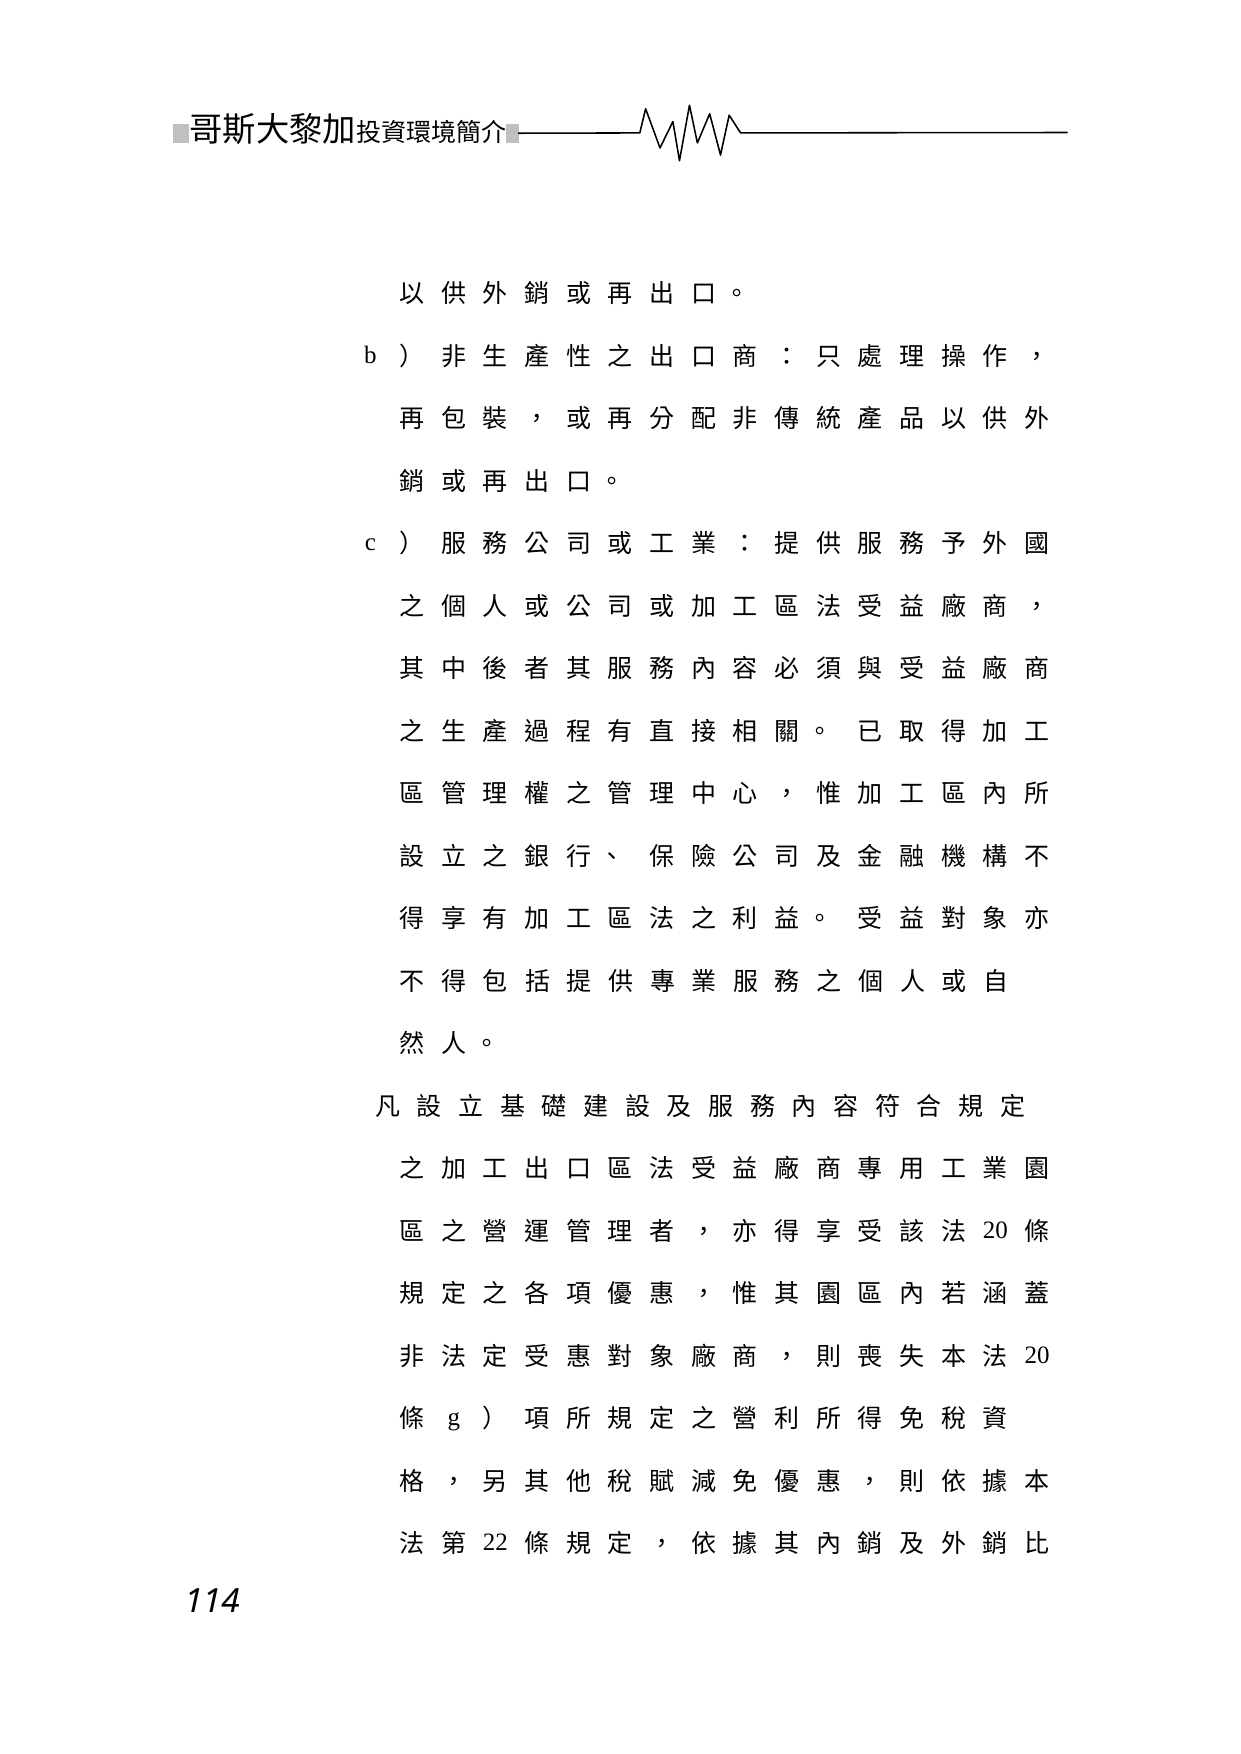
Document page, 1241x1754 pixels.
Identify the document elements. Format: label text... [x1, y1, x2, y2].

text 凡設立基礎建設及服務內容符合規定之加工出口區法受益廠商專用工業園區之營運管理者，亦得享受該法20條規定之各項優惠，惟其園區內若涵蓋非法定受惠對象廠商，則喪失本法20條g）項所規定之營利所得免稅資格，另其他稅賦減免優惠，則依據本法第22條規定，依據其內銷及外銷比 [330, 1063, 1058, 1563]
text 以供外銷或再出口。 [330, 250, 1058, 313]
text c）服務公司或工業：提供服務予外國之個人或公司或加工區法受益廠商，其中後者其服務內容必須與受益廠商之生產過程有直接相關。已取得加工區管理權之管理中心，惟加工區內所設立之銀行、保險公司及金融機構不得享有加工區法之利益。受益對象亦不得包括提供專業服務之個人或自然人。 [330, 500, 1058, 1063]
text b）非生產性之出口商：只處理操作，再包裝，或再分配非傳統產品以供外銷或再出口。 [330, 313, 1058, 500]
